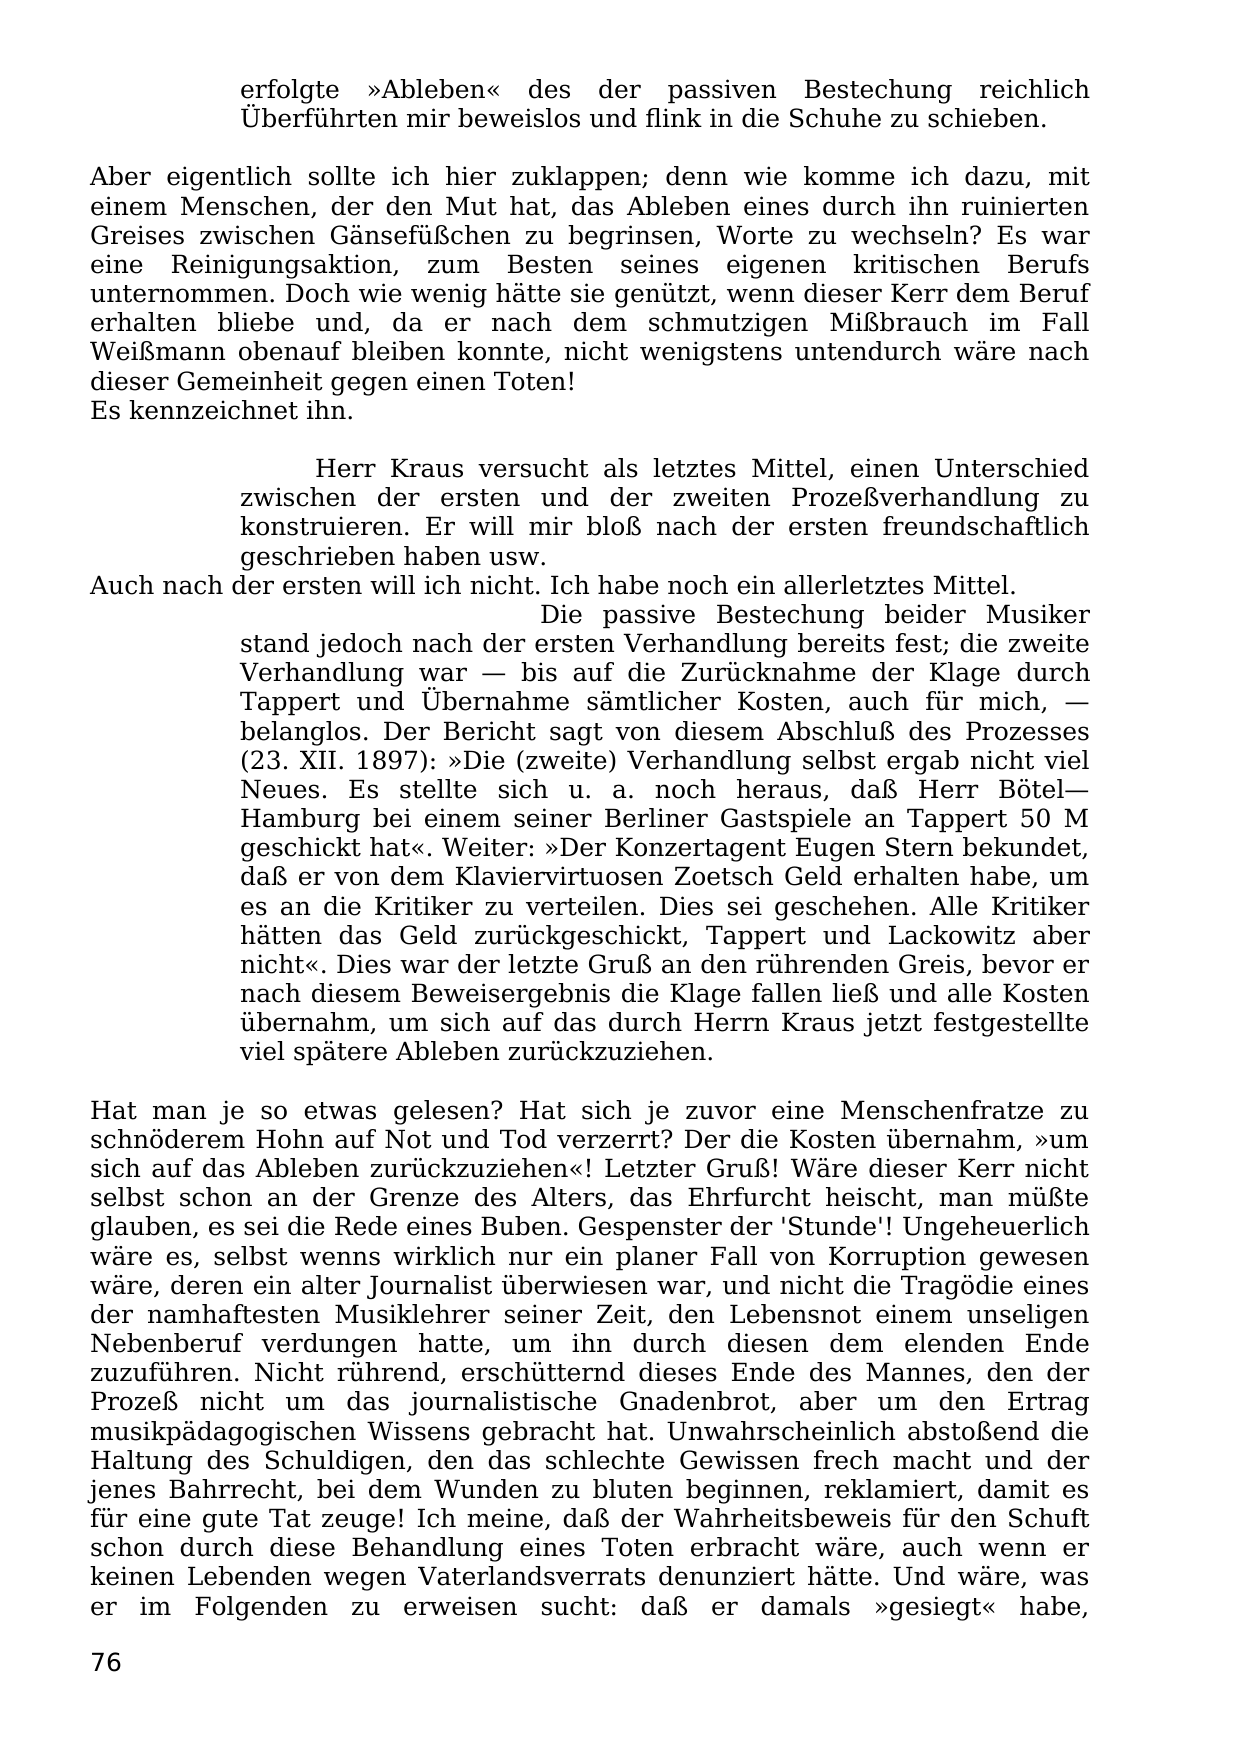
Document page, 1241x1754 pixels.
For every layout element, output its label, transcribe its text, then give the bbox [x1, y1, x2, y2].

text Aber eigentlich sollte ich hier zuklappen; denn wie komme ich dazu, mit einem Menschen, der den Mut hat, das Ableben eines durch ihn ruinierten Greises zwischen Gänsefüßchen zu begrinsen, Worte zu wechseln? Es war eine Reinigungsaktion, zum Besten seines eigenen kritischen Berufs unternommen. Doch wie wenig hätte sie genützt, wenn dieser Kerr dem Beruf erhalten bliebe und, da er nach dem schmutzigen Mißbrauch im Fall Weißmann obenauf bleiben konnte, nicht wenigstens untendurch wäre nach dieser Gemeinheit gegen einen Toten! [90, 162, 1091, 396]
text Die passive Bestechung beider Musiker stand jedoch nach der ersten Verhandlung bereits fest; die zweite Verhandlung war — bis auf die Zurücknahme der Klage durch Tappert und Übernahme sämtlicher Kosten, auch für mich, — belanglos. Der Bericht sagt von diesem Abschluß des Prozesses (23. XII. 1897): »Die (zweite) Verhandlung selbst ergab nicht viel Neues. Es stellte sich u. a. noch heraus, daß Herr Bötel—Hamburg bei einem seiner Berliner Gastspiele an Tappert 50 M geschickt hat«. Weiter: »Der Konzertagent Eugen Stern bekundet, daß er von dem Klaviervirtuosen Zoetsch Geld erhalten habe, um es an die Kritiker zu verteilen. Dies sei geschehen. Alle Kritiker hätten das Geld zurückgeschickt, Tappert und Lackowitz aber nicht«. Dies war der letzte Gruß an den rührenden Greis, bevor er nach diesem Beweisergebnis die Klage fallen ließ und alle Kosten übernahm, um sich auf das durch Herrn Kraus jetzt festgestellte viel spätere Ableben zurückzuziehen. [240, 600, 1091, 1067]
text Herr Kraus versucht als letztes Mittel, einen Unterschied zwischen der ersten und der zweiten Prozeßverhandlung zu konstruieren. Er will mir bloß nach der ersten freundschaftlich geschrieben haben usw. [240, 454, 1091, 571]
text Hat man je so etwas gelesen? Hat sich je zuvor eine Menschenfratze zu schnöderem Hohn auf Not und Tod verzerrt? Der die Kosten übernahm, »um sich auf das Ableben zurückzuziehen«! Letzter Gruß! Wäre dieser Kerr nicht selbst schon an der Grenze des Alters, das Ehrfurcht heischt, man müßte glauben, es sei die Rede eines Buben. Gespenster der 'Stunde'! Ungeheuerlich wäre es, selbst wenns wirklich nur ein planer Fall von Korruption gewesen wäre, deren ein alter Journalist überwiesen war, und nicht die Tragödie eines der namhaftesten Musiklehrer seiner Zeit, den Lebensnot einem unseligen Nebenberuf verdungen hatte, um ihn durch diesen dem elenden Ende zuzuführen. Nicht rührend, erschütternd dieses Ende des Mannes, den der Prozeß nicht um das journalistische Gnadenbrot, aber um den Ertrag musikpädagogischen Wissens gebracht hat. Unwahrscheinlich abstoßend die Haltung des Schuldigen, den das schlechte Gewissen frech macht und der jenes Bahrrecht, bei dem Wunden zu bluten beginnen, reklamiert, damit es für eine gute Tat zeuge! Ich meine, daß der Wahrheitsbeweis für den Schuft schon durch diese Behandlung eines Toten erbracht wäre, auch wenn er keinen Lebenden wegen Vaterlandsverrats denunziert hätte. Und wäre, was er im Folgenden zu erweisen sucht: daß er damals »gesiegt« habe, [90, 1096, 1091, 1621]
text Auch nach der ersten will ich nicht. Ich habe noch ein allerletztes Mittel. [90, 571, 1091, 600]
text Es kennzeichnet ihn. [90, 396, 1091, 425]
text erfolgte »Ableben« des der passiven Bestechung reichlich Überführten mir beweislos und flink in die Schuhe zu schieben. [240, 75, 1091, 133]
